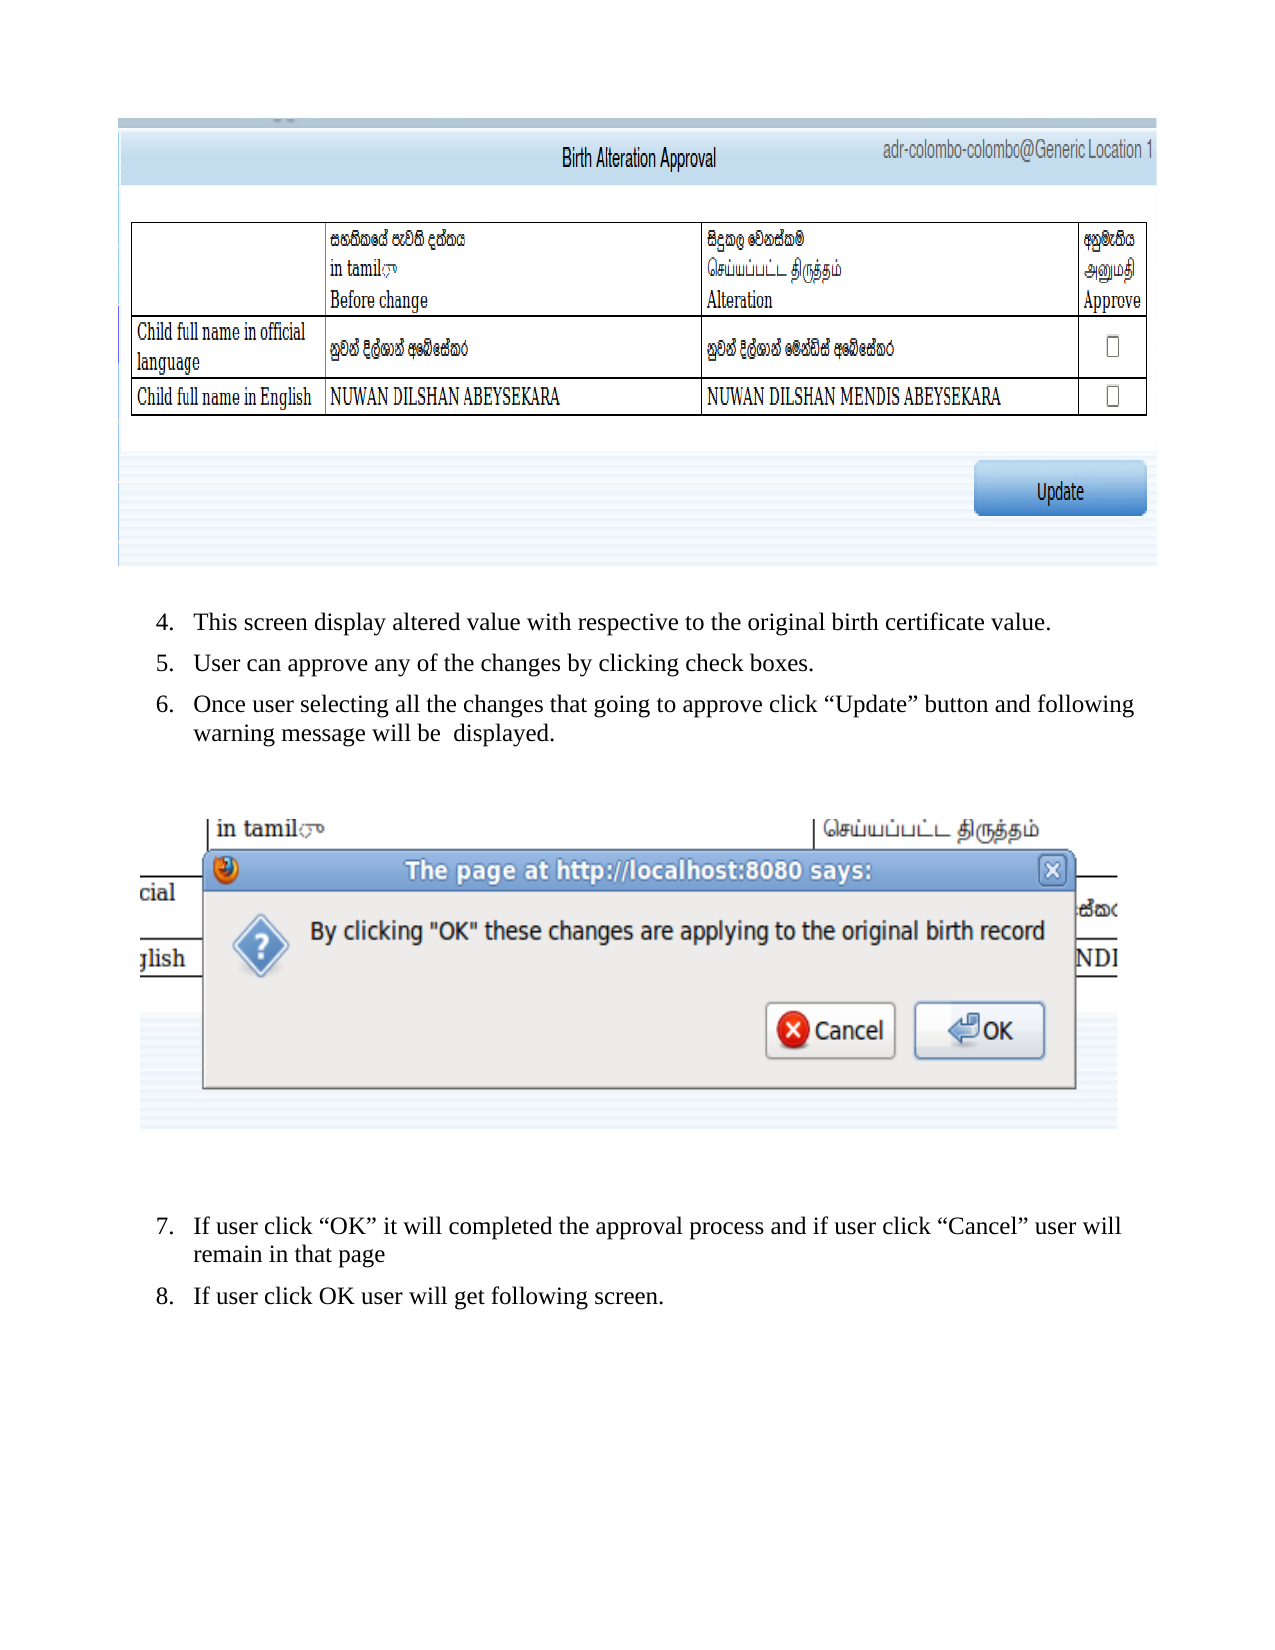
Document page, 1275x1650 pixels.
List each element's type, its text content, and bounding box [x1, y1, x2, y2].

picture [118, 118, 1157, 566]
list This screen display altered value with respective to the original birth certificate value. [156, 607, 1157, 636]
list User can approve any of the changes by clicking check boxes. [156, 648, 1157, 677]
picture [140, 819, 1118, 1129]
list If user click “OK” it will completed the approval process and if user click “Cancel” user will remain in that page [156, 1211, 1157, 1268]
list If user click OK user will get following screen. [156, 1281, 1157, 1309]
list Once user selecting all the changes that going to approve click “Update” button and following warning message will be displayed. [156, 689, 1157, 747]
